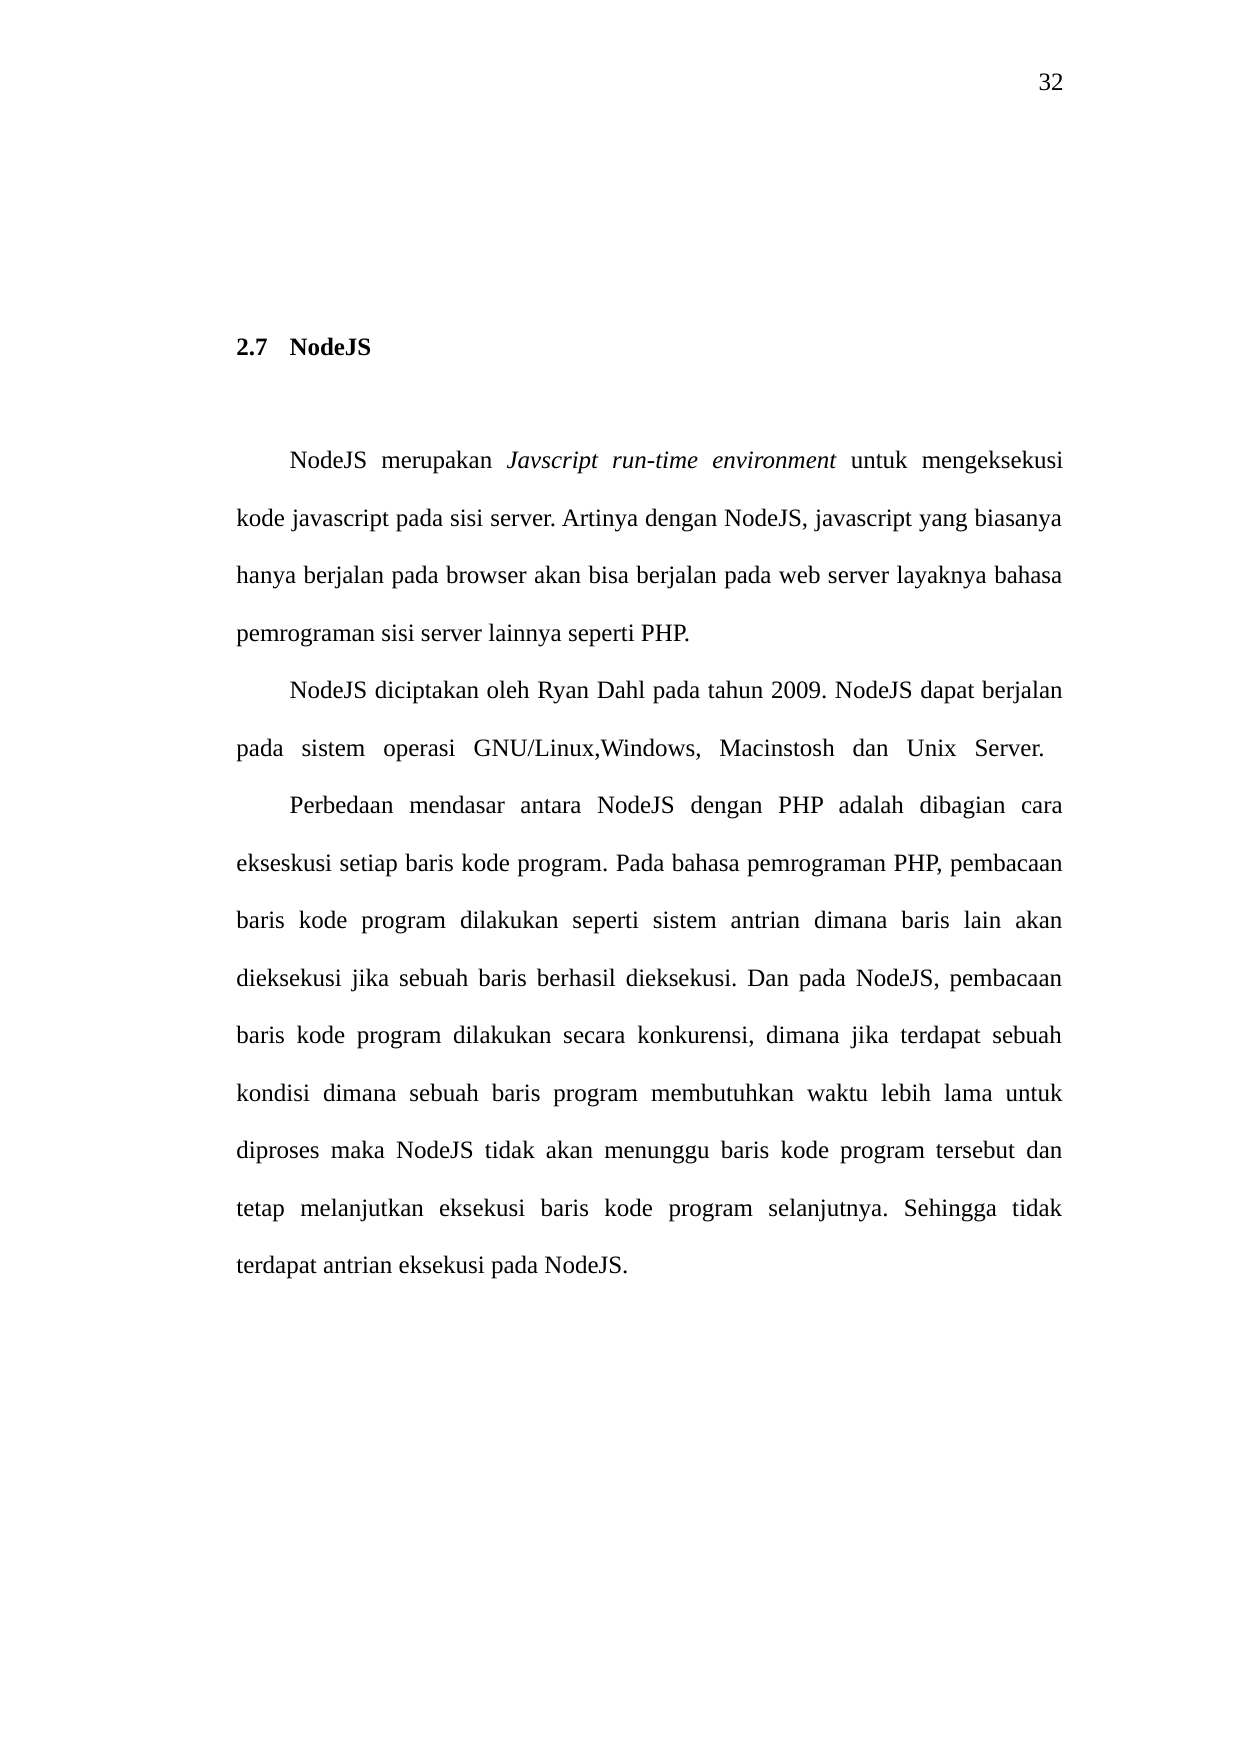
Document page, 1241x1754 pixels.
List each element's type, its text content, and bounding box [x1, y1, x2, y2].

text NodeJS diciptakan oleh Ryan Dahl pada tahun 2009. NodeJS dapat berjalan pada sistem operasi GNU/Linux,Windows, Macinstosh dan Unix Server. Perbedaan mendasar antara NodeJS dengan PHP adalah dibagian cara ekseskusi setiap baris kode program. Pada bahasa pemrograman PHP, pembacaan baris kode program dilakukan seperti sistem antrian dimana baris lain akan dieksekusi jika sebuah baris berhasil dieksekusi. Dan pada NodeJS, pembacaan baris kode program dilakukan secara konkurensi, dimana jika terdapat sebuah kondisi dimana sebuah baris program membutuhkan waktu lebih lama untuk diproses maka NodeJS tidak akan menunggu baris kode program tersebut dan tetap melanjutkan eksekusi baris kode program selanjutnya. Sehingga tidak terdapat antrian eksekusi pada NodeJS. [236, 675, 1063, 1279]
subtitle 2.7 NodeJS [236, 295, 1063, 370]
text NodeJS merupakan Javscript run-time environment untuk mengeksekusi kode javascript pada sisi server. Artinya dengan NodeJS, javascript yang biasanya hanya berjalan pada browser akan bisa berjalan pada web server layaknya bahasa pemrograman sisi server lainnya seperti PHP. [236, 445, 1063, 647]
